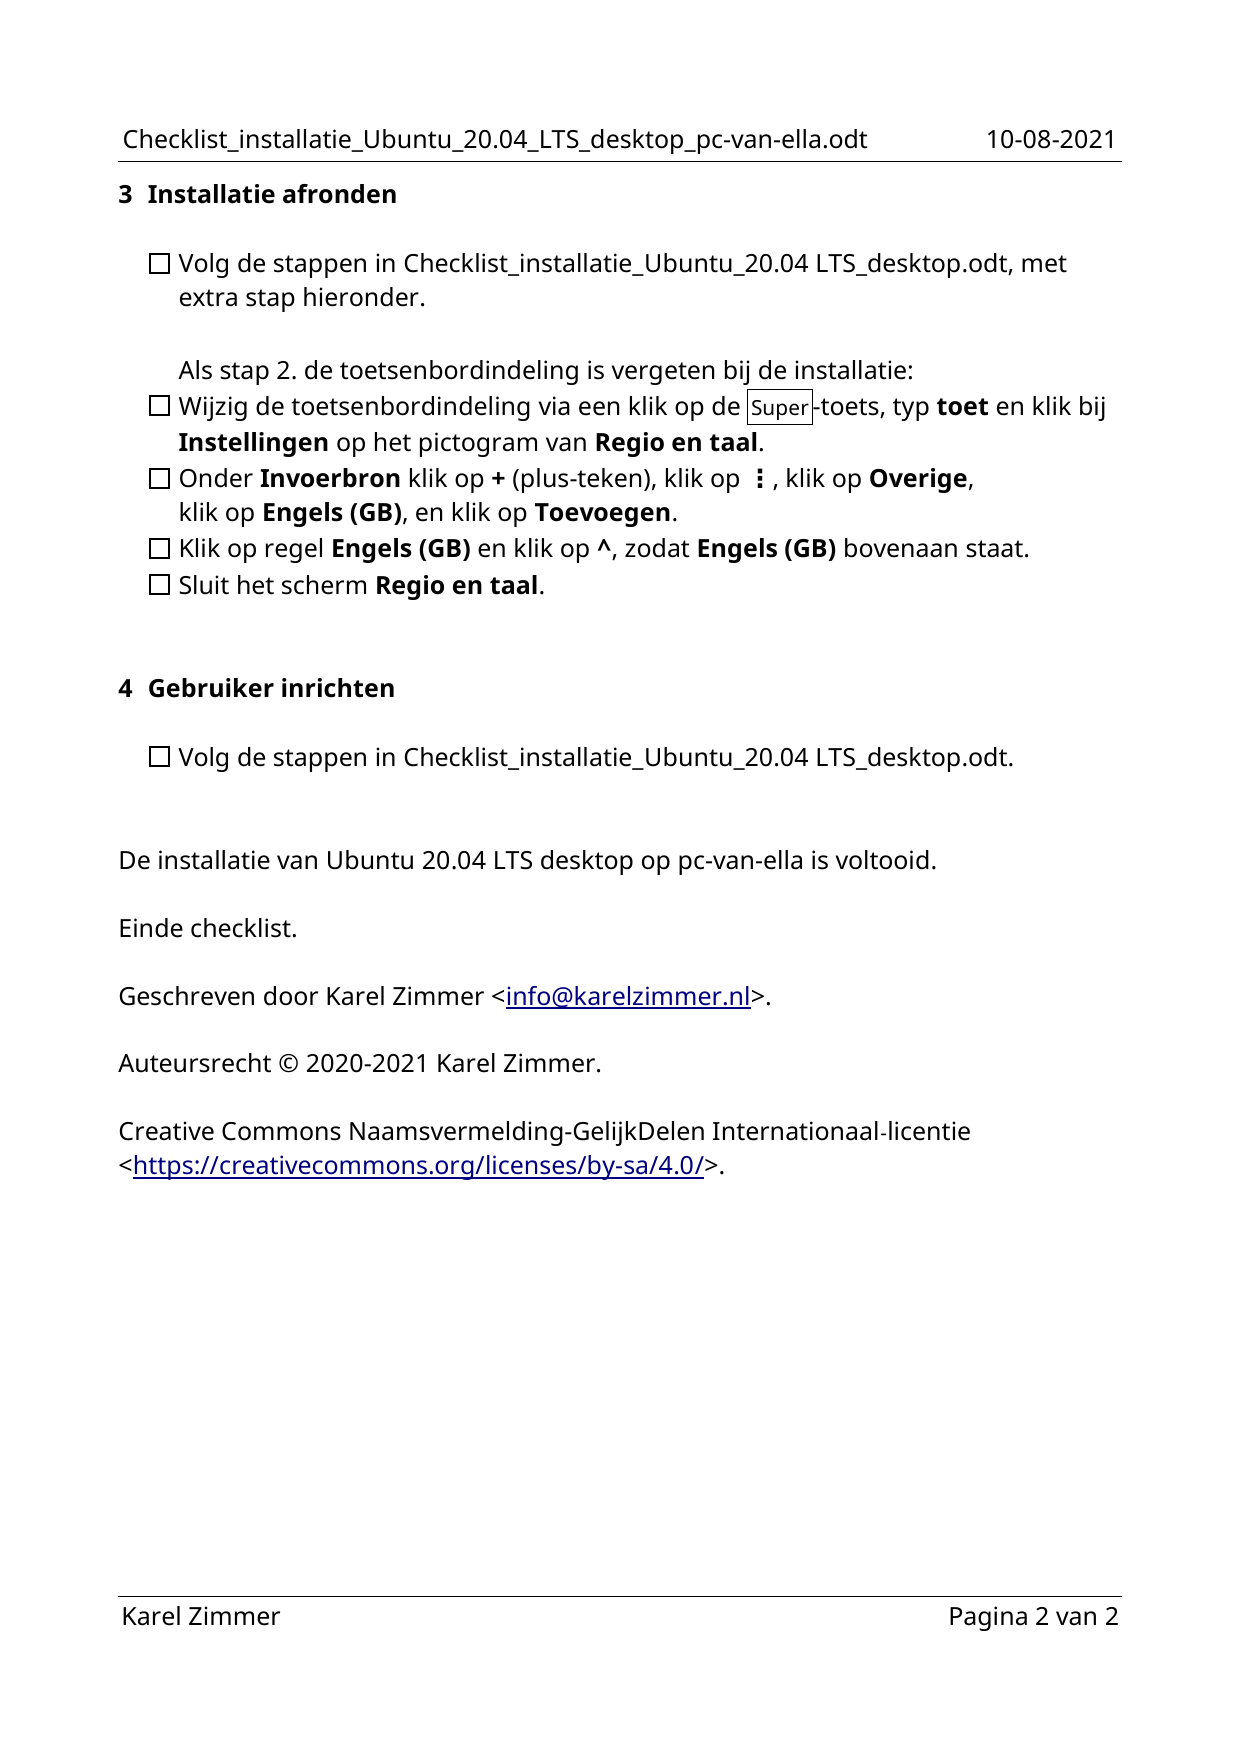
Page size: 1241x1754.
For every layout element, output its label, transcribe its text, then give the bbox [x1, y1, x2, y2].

text De installatie van Ubuntu 20.04 LTS desktop op pc-van-ella is voltooid. [118, 843, 1122, 877]
text Geschreven door Karel Zimmer <info@karelzimmer.nl>. [118, 978, 1122, 1012]
table_cell [141, 315, 177, 351]
table_cell [141, 530, 177, 566]
list Gebruiker inrichten [118, 671, 1122, 704]
table_header [141, 245, 177, 315]
text Einde checklist. [118, 877, 1122, 944]
table_cell [141, 566, 177, 603]
text Auteursrecht © 2020-2021 Karel Zimmer. [118, 1046, 1122, 1080]
list Installatie afronden [118, 177, 1122, 211]
table_cell [177, 315, 1120, 351]
table_cell [141, 351, 177, 388]
table_cell [141, 460, 177, 530]
table_header Volg de stappen in Checklist_installatie_Ubuntu_20.04 LTS_desktop.odt, met extra stap hieronder. [177, 245, 1120, 315]
table_cell [141, 388, 177, 460]
text Creative Commons Naamsvermelding-GelijkDelen Internationaal-licentie <https://creativecommons.org/licenses/by-sa/4.0/>. [118, 1114, 1122, 1182]
table_header [141, 739, 177, 775]
table_cell Als stap 2. de toetsenbordindeling is vergeten bij de installatie: [177, 351, 1120, 388]
table_cell Wijzig de toetsenbordindeling via een klik op de Super-toets, typ toet en klik bij Instellingen op het pictogram van Regio en taal. [177, 388, 1120, 460]
table_cell Onder Invoerbron klik op + (plus-teken), klik op ⋮, klik op Overige, klik op Engels (GB), en klik op Toevoegen. [177, 460, 1120, 530]
table_cell Klik op regel Engels (GB) en klik op ^, zodat Engels (GB) bovenaan staat. [177, 530, 1120, 566]
table_header Volg de stappen in Checklist_installatie_Ubuntu_20.04 LTS_desktop.odt. [177, 739, 1120, 775]
table_cell Sluit het scherm Regio en taal. [177, 566, 1120, 603]
